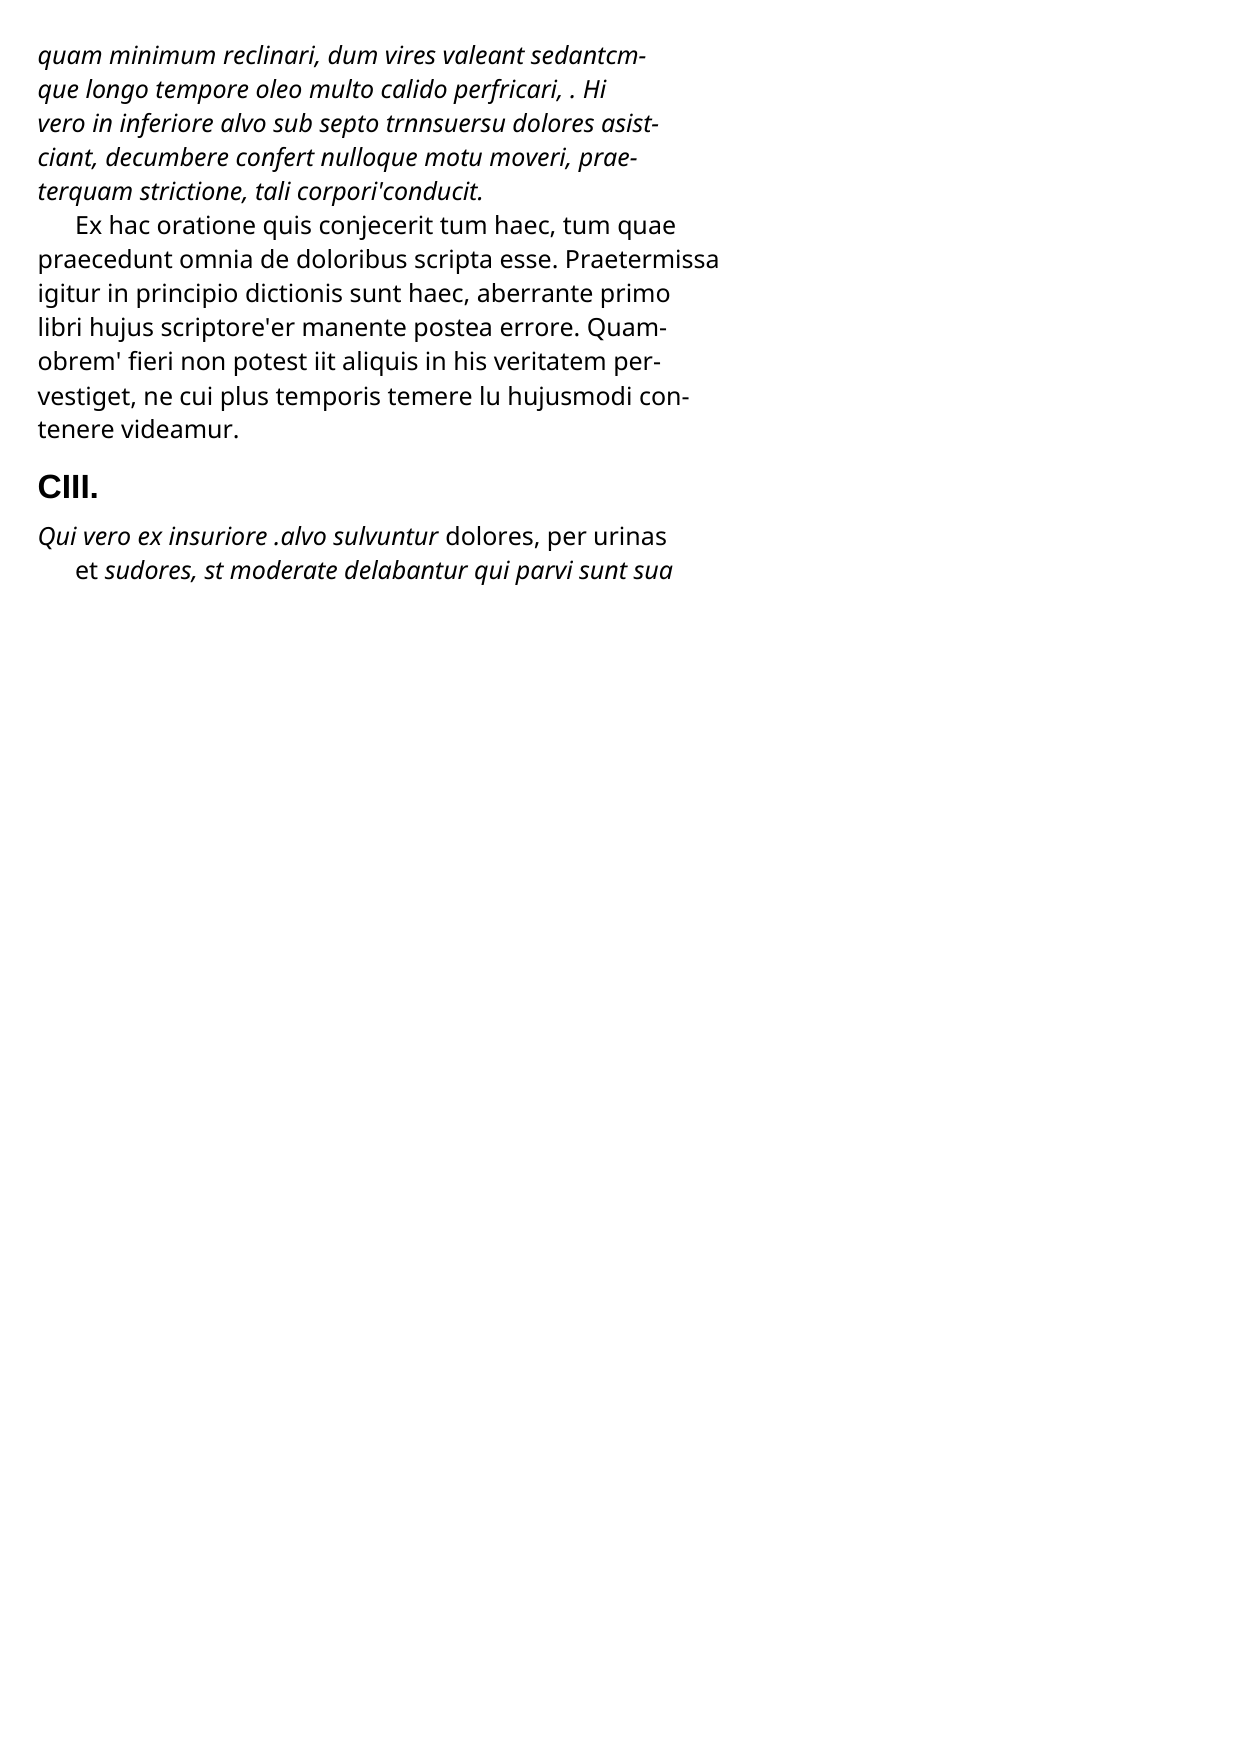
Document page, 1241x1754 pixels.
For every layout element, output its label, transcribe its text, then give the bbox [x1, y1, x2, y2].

text quam minimum reclinari, dum vires valeant sedantcm- que longo tempore oleo multo calido perfricari, . Hi vero in inferiore alvo sub septo trnnsuersu dolores asist- ciant, decumbere confert nulloque motu moveri, prae- terquam strictione, tali corpori'conducit. [37, 37, 1203, 208]
text Qui vero ex insuriore .alvo sulvuntur dolores, per urinas et sudores, st moderate delabantur qui parvi sunt sua [37, 518, 1203, 586]
text Ex hac oratione quis conjecerit tum haec, tum quae praecedunt omnia de doloribus scripta esse. Praetermissa igitur in principio dictionis sunt haec, aberrante primo libri hujus scriptore'er manente postea errore. Quam- obrem' fieri non potest iit aliquis in his veritatem per- vestiget, ne cui plus temporis temere lu hujusmodi con- tenere videamur. [37, 208, 1203, 446]
subtitle CIII. [37, 467, 1203, 506]
